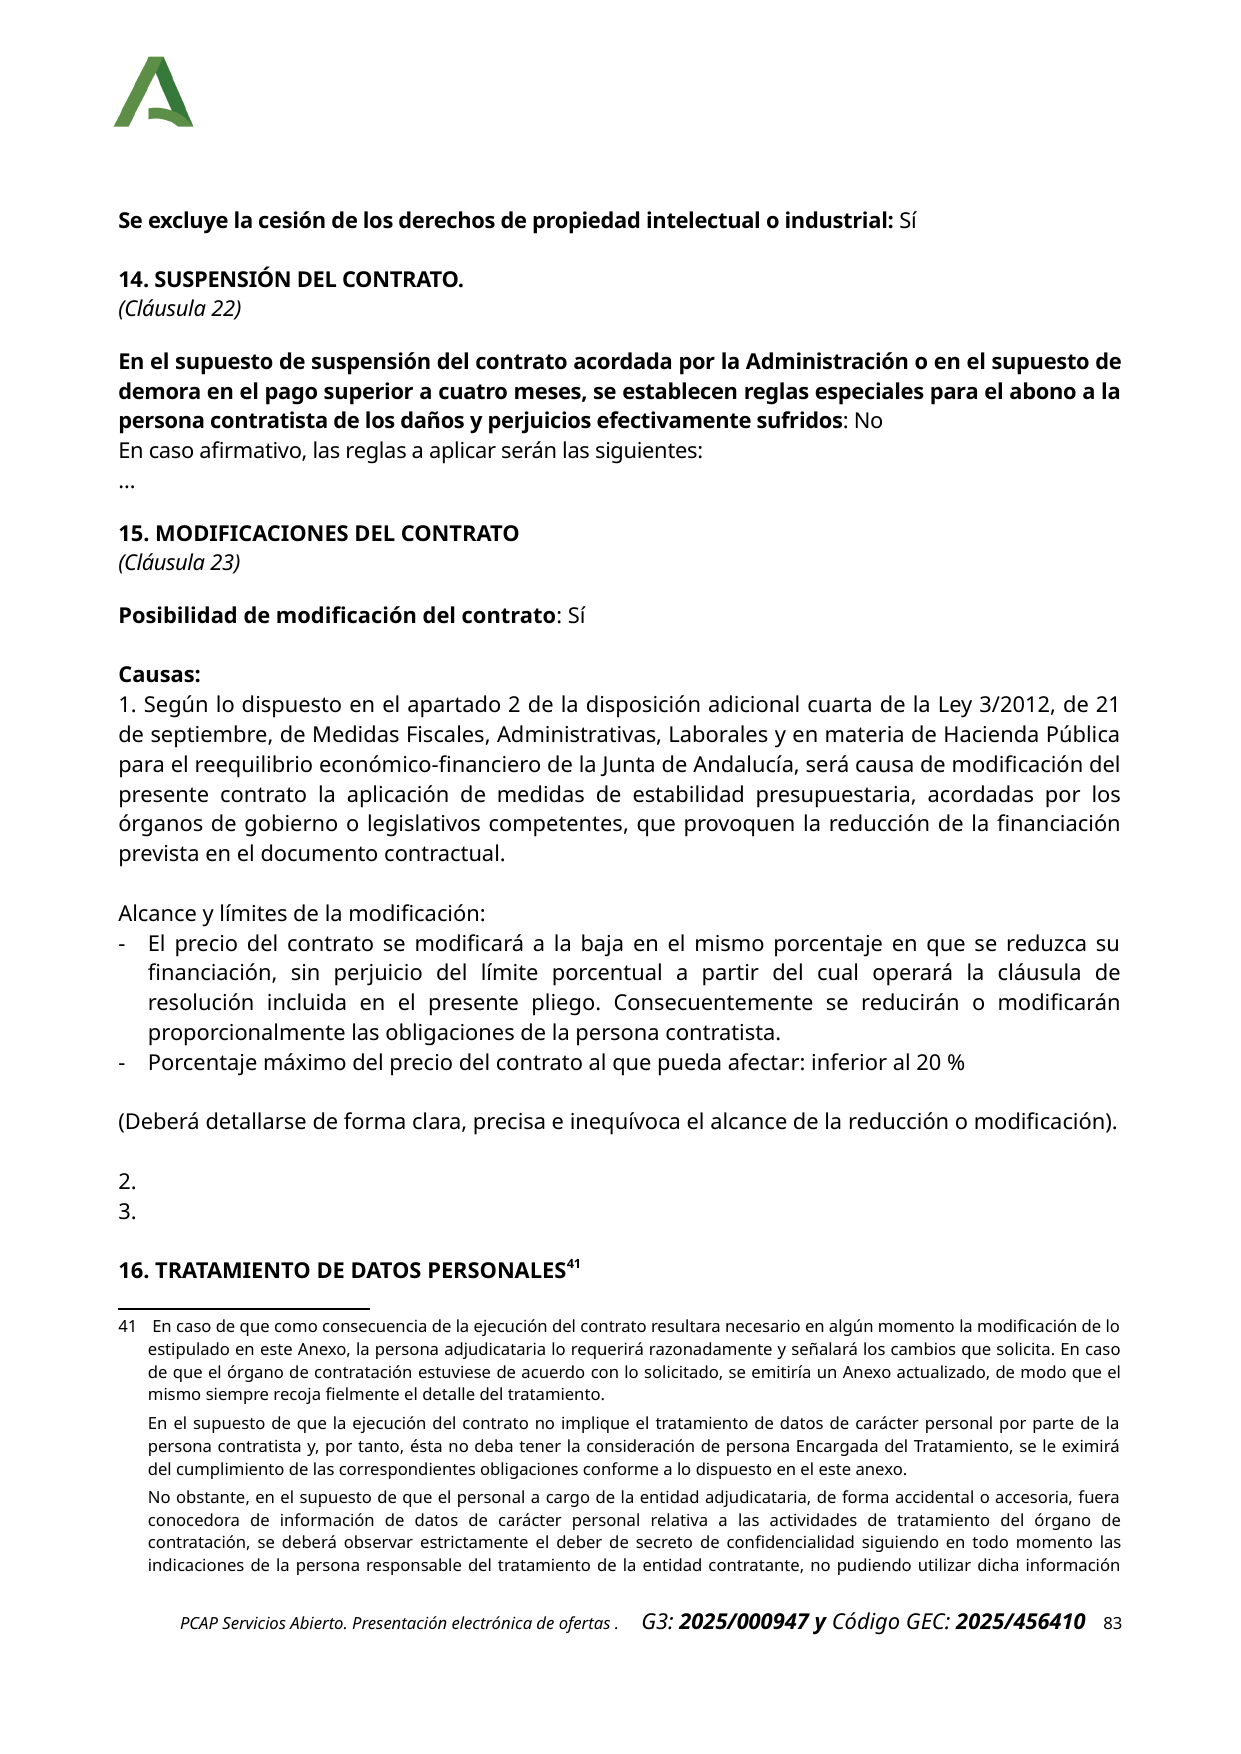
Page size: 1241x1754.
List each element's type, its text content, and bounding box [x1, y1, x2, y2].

text Posibilidad de modificación del contrato: Sí [118, 600, 1122, 630]
text (Deberá detallarse de forma clara, precisa e inequívoca el alcance de la reducción o modificación). [118, 1106, 1122, 1136]
text No obstante, en el supuesto de que el personal a cargo de la entidad adjudicataria, de forma accidental o accesoria, fuera conocedora de información de datos de carácter personal relativa a las actividades de tratamiento del órgano de contratación, se deberá observar estrictamente el deber de secreto de confidencialidad siguiendo en todo momento las indicaciones de la persona responsable del tratamiento de la entidad contratante, no pudiendo utilizar dicha información [118, 1486, 1122, 1577]
text - Porcentaje máximo del precio del contrato al que pueda afectar: inferior al 20 % [118, 1047, 1122, 1077]
picture [109, 52, 198, 131]
text 2. [118, 1166, 1122, 1196]
text 3. [118, 1196, 1122, 1226]
text Alcance y límites de la modificación: [118, 898, 1122, 928]
text (Cláusula 22) [118, 293, 1122, 323]
text Se excluye la cesión de los derechos de propiedad intelectual o industrial: Sí [118, 205, 1122, 235]
text … [118, 465, 1122, 495]
text (Cláusula 23) [118, 547, 1122, 577]
text En el supuesto de suspensión del contrato acordada por la Administración o en el supuesto de demora en el pago superior a cuatro meses, se establecen reglas especiales para el abono a la persona contratista de los daños y perjuicios efectivamente sufridos: No [118, 346, 1122, 435]
text En caso afirmativo, las reglas a aplicar serán las siguientes: [118, 435, 1122, 465]
text - El precio del contrato se modificará a la baja en el mismo porcentaje en que se reduzca su financiación, sin perjuicio del límite porcentual a partir del cual operará la cláusula de resolución incluida en el presente pliego. Consecuentemente se reducirán o modificarán proporcionalmente las obligaciones de la persona contratista. [118, 928, 1122, 1047]
text En caso de que como consecuencia de la ejecución del contrato resultara necesario en algún momento la modificación de lo estipulado en este Anexo, la persona adjudicataria lo requerirá razonadamente y señalará los cambios que solicita. En caso de que el órgano de contratación estuviese de acuerdo con lo solicitado, se emitiría un Anexo actualizado, de modo que el mismo siempre recoja fielmente el detalle del tratamiento. [118, 1315, 1122, 1406]
text 14. SUSPENSIÓN DEL CONTRATO. [118, 264, 1122, 293]
text En el supuesto de que la ejecución del contrato no implique el tratamiento de datos de carácter personal por parte de la persona contratista y, por tanto, ésta no deba tener la consideración de persona Encargada del Tratamiento, se le eximirá del cumplimiento de las correspondientes obligaciones conforme a lo dispuesto en el este anexo. [118, 1412, 1122, 1480]
text Causas: [118, 659, 1122, 689]
text 16. TRATAMIENTO DE DATOS PERSONALES [118, 1255, 1122, 1285]
text 1. Según lo dispuesto en el apartado 2 de la disposición adicional cuarta de la Ley 3/2012, de 21 de septiembre, de Medidas Fiscales, Administrativas, Laborales y en materia de Hacienda Pública para el reequilibrio económico-financiero de la Junta de Andalucía, será causa de modificación del presente contrato la aplicación de medidas de estabilidad presupuestaria, acordadas por los órganos de gobierno o legislativos competentes, que provoquen la reducción de la financiación prevista en el documento contractual. [118, 689, 1122, 868]
text 15. MODIFICACIONES DEL CONTRATO [118, 518, 1122, 547]
